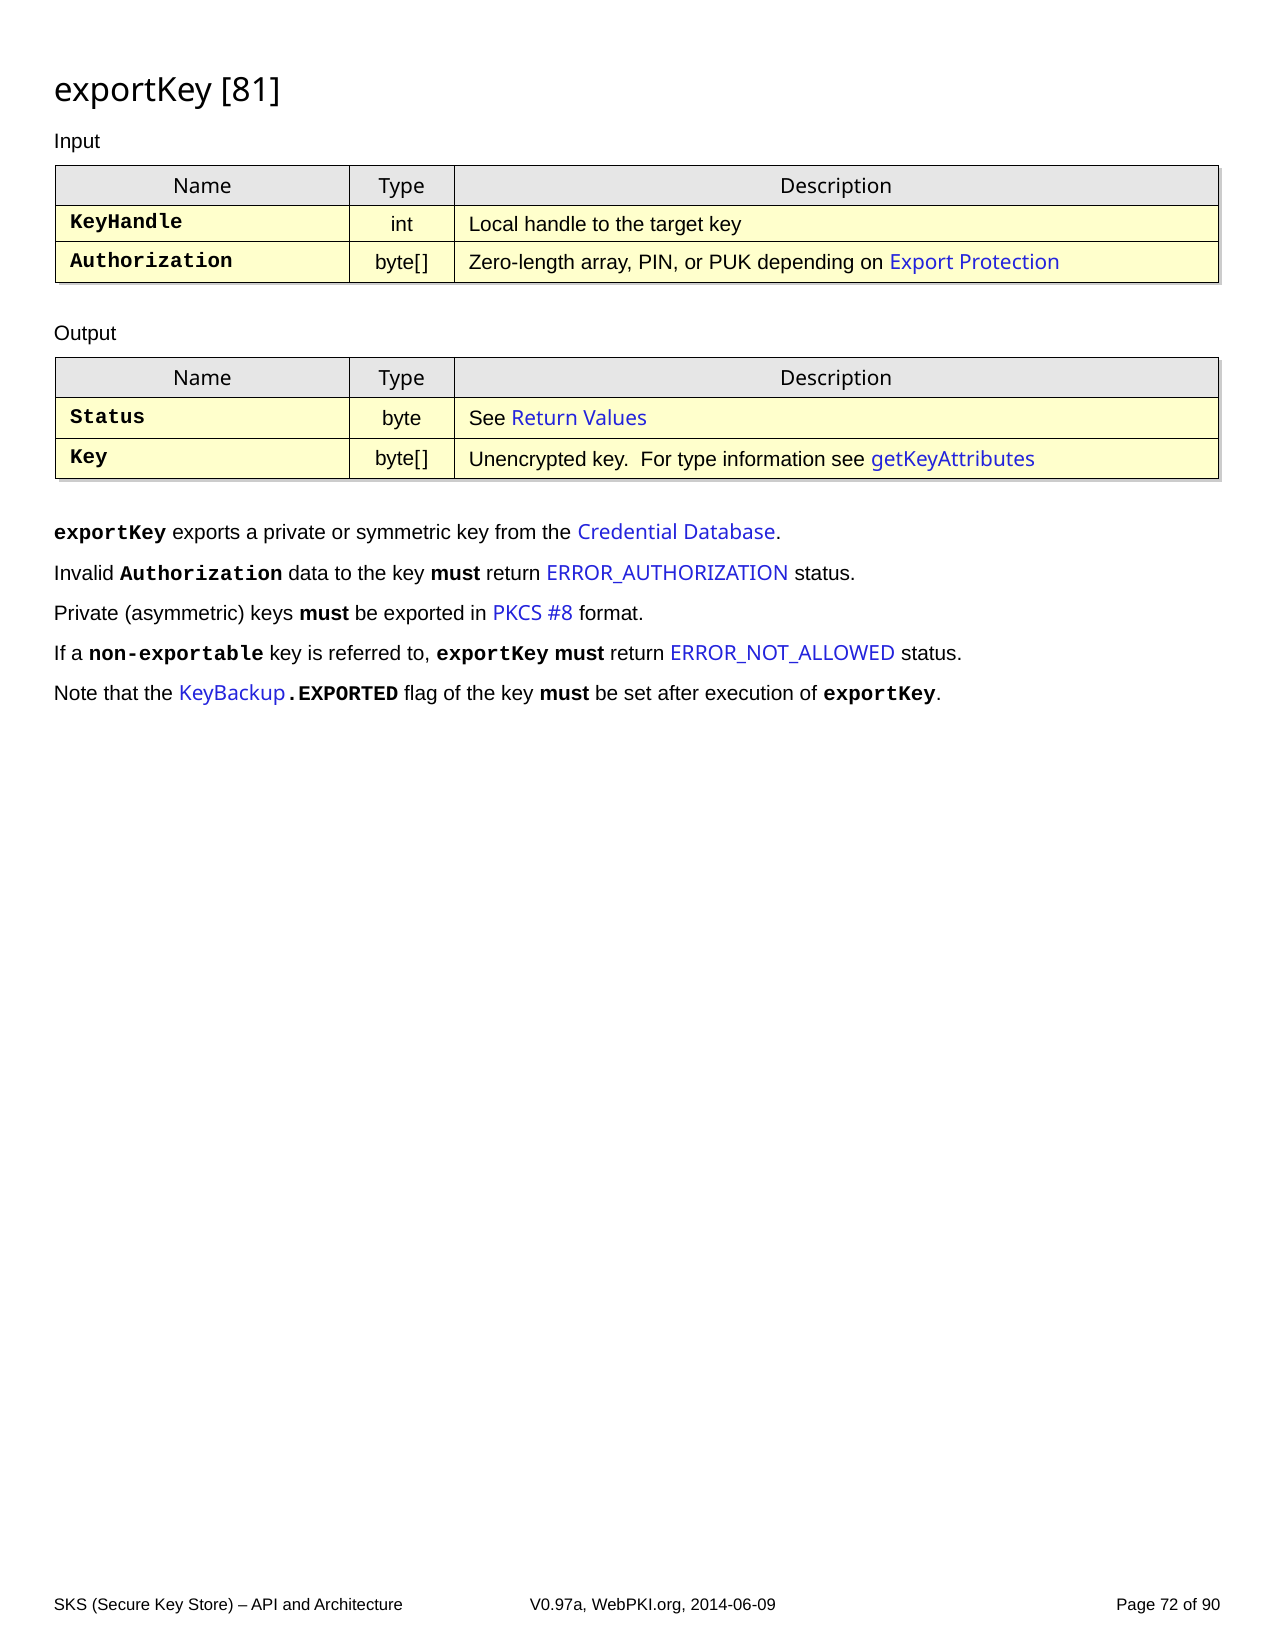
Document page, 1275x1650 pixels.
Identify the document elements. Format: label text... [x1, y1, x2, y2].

table_cell Key [56, 439, 349, 478]
subtitle exportKey [81] [54, 66, 1221, 111]
text If a non-exportable key is referred to, exportKey must return ERROR_NOT_ALLOWED status. [54, 638, 1221, 667]
text exportKey exports a private or symmetric key from the Credential Database. [54, 517, 1221, 546]
table_cell byte⁮[ ] [350, 439, 454, 478]
text Input [54, 129, 1221, 153]
text Private (asymmetric) keys must be exported in PKCS #8 format. [54, 598, 1221, 626]
table_cell byte⁮[ ] [350, 242, 454, 282]
text Output [54, 321, 1221, 345]
table_cell Authorization [56, 242, 349, 282]
table_header Name [56, 166, 349, 205]
table_header Name [56, 358, 349, 397]
table_cell See Return Values [455, 398, 1218, 438]
text Note that the KeyBackup.EXPORTED flag of the key must be set after execution of exportKey. [54, 678, 1221, 707]
table_cell int [350, 206, 454, 241]
table_header Description [455, 358, 1218, 397]
table_cell KeyHandle [56, 206, 349, 241]
table_header Description [455, 166, 1218, 205]
text Invalid Authorization data to the key must return ERROR_AUTHORIZATION status. [54, 558, 1221, 586]
table_header Type [350, 358, 454, 397]
table_cell Status [56, 398, 349, 438]
table_cell Zero-length array, PIN, or PUK depending on Export Protection [455, 242, 1218, 282]
table_cell Local handle to the target key [455, 206, 1218, 241]
table_header Type [350, 166, 454, 205]
table_cell Unencrypted key. For type information see getKeyAttributes [455, 439, 1218, 478]
table_cell byte [350, 398, 454, 438]
